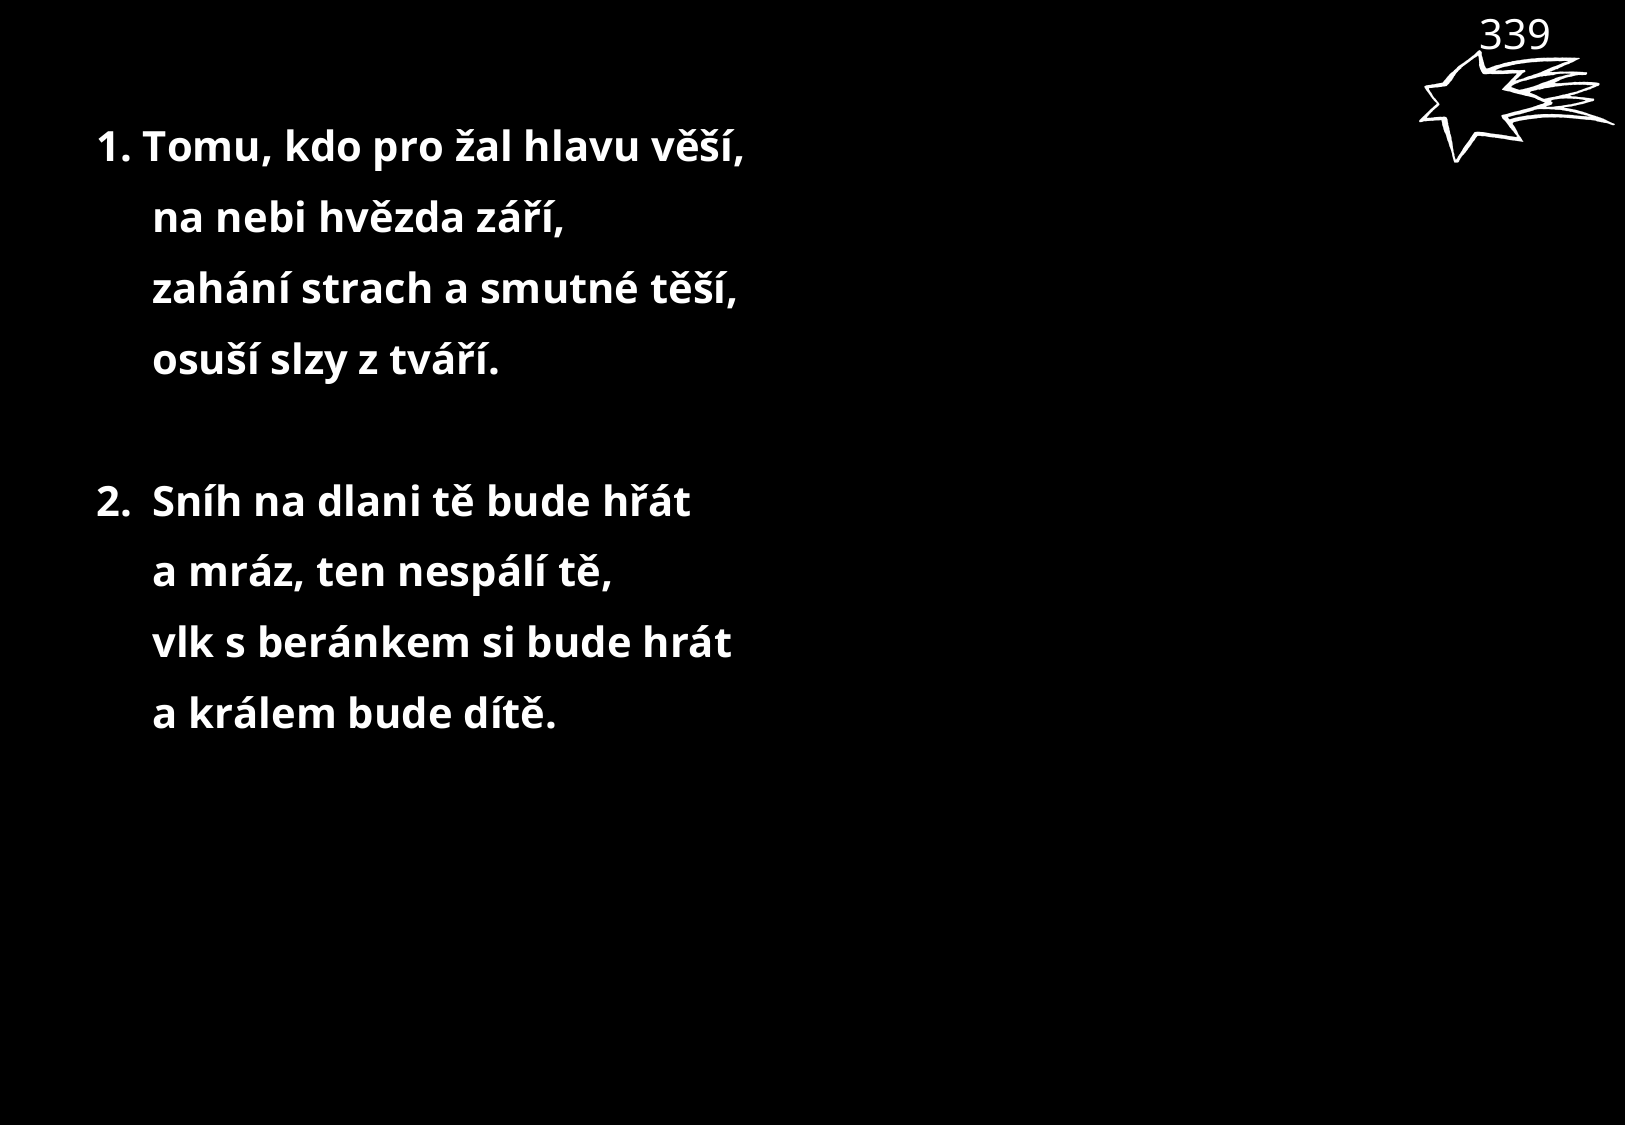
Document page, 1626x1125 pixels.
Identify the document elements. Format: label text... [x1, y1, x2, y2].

list 1. Tomu, kdo pro žal hlavu věší, na nebi hvězda září, zahání strach a smutné těší, osuší slzy z tváří. 2. Sníh na dlani tě bude hřát a mráz, ten nespálí tě, vlk s beránkem si bude hrát a králem bude dítě. [81, 112, 1544, 1101]
text_box 339 [1405, 0, 1626, 66]
